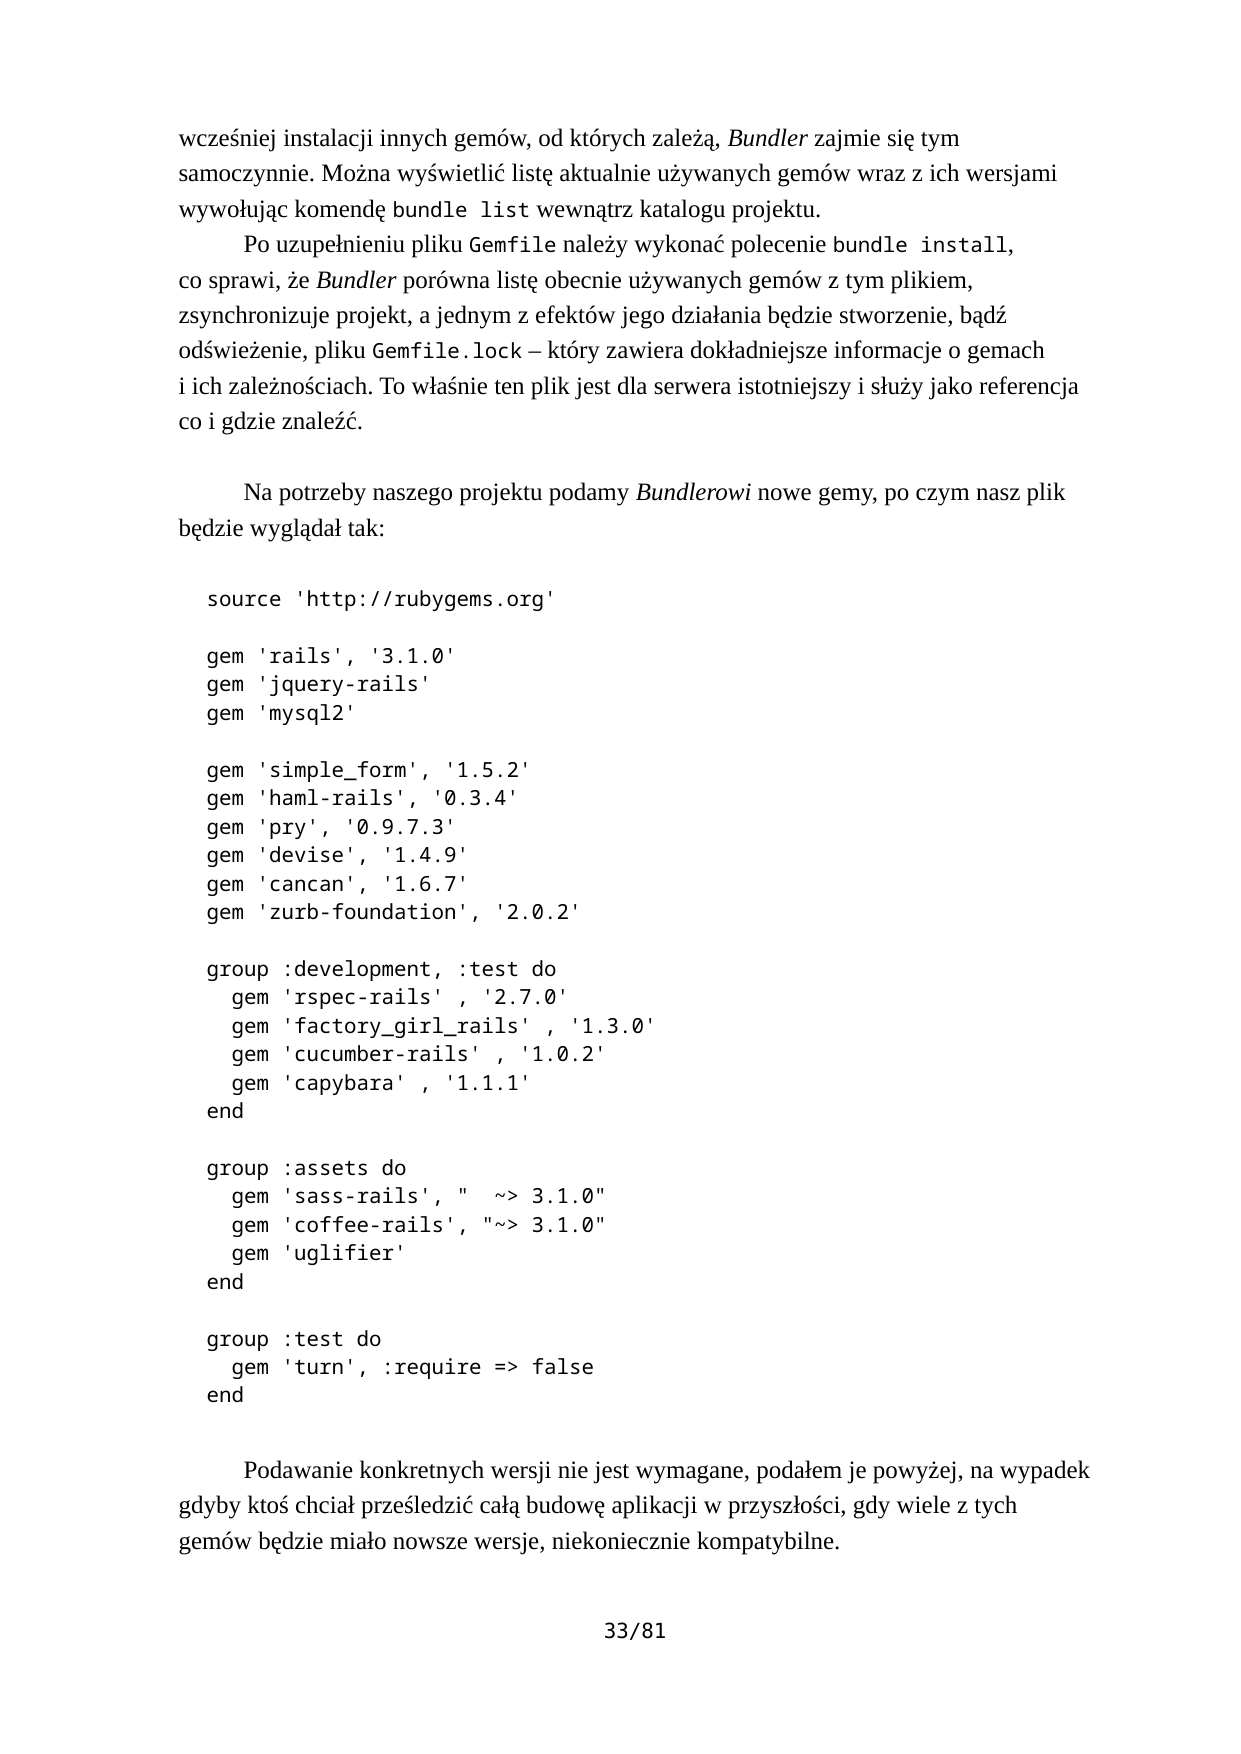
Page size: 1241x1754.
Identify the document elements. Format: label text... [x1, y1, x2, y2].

text wcześniej instalacji innych gemów, od których zależą, Bundler zajmie się tym samoczynnie. Można wyświetlić listę aktualnie używanych gemów wraz z ich wersjami wywołując komendę bundle list wewnątrz katalogu projektu. [178, 118, 1093, 224]
text Po uzupełnieniu pliku Gemfile należy wykonać polecenie bundle install, co sprawi, że Bundler porówna listę obecnie używanych gemów z tym plikiem, zsynchronizuje projekt, a jednym z efektów jego działania będzie stworzenie, bądź odświeżenie, pliku Gemfile.lock – który zawiera dokładniejsze informacje o gemach i ich zależnościach. To właśnie ten plik jest dla serwera istotniejszy i służy jako referencja co i gdzie znaleźć. [178, 224, 1093, 437]
table_header source 'http://rubygems.org' gem 'rails', '3.1.0' gem 'jquery-rails' gem 'mysql2' gem 'simple_form', '1.5.2' gem 'haml-rails', '0.3.4' gem 'pry', '0.9.7.3' gem 'devise', '1.4.9' gem 'cancan', '1.6.7' gem 'zurb-foundation', '2.0.2' group :development, :test do gem 'rspec-rails' , '2.7.0' gem 'factory_girl_rails' , '1.3.0' gem 'cucumber-rails' , '1.0.2' gem 'capybara' , '1.1.1' end group :assets do gem 'sass-rails', " ~> 3.1.0" gem 'coffee-rails', "~> 3.1.0" gem 'uglifier' end group :test do gem 'turn', :require => false end [177, 579, 1093, 1415]
text Na potrzeby naszego projektu podamy Bundlerowi nowe gemy, po czym nasz plik będzie wyglądał tak: [178, 472, 1093, 543]
text Podawanie konkretnych wersji nie jest wymagane, podałem je powyżej, na wypadek gdyby ktoś chciał prześledzić całą budowę aplikacji w przyszłości, gdy wiele z tych gemów będzie miało nowsze wersje, niekoniecznie kompatybilne. [178, 1450, 1093, 1556]
